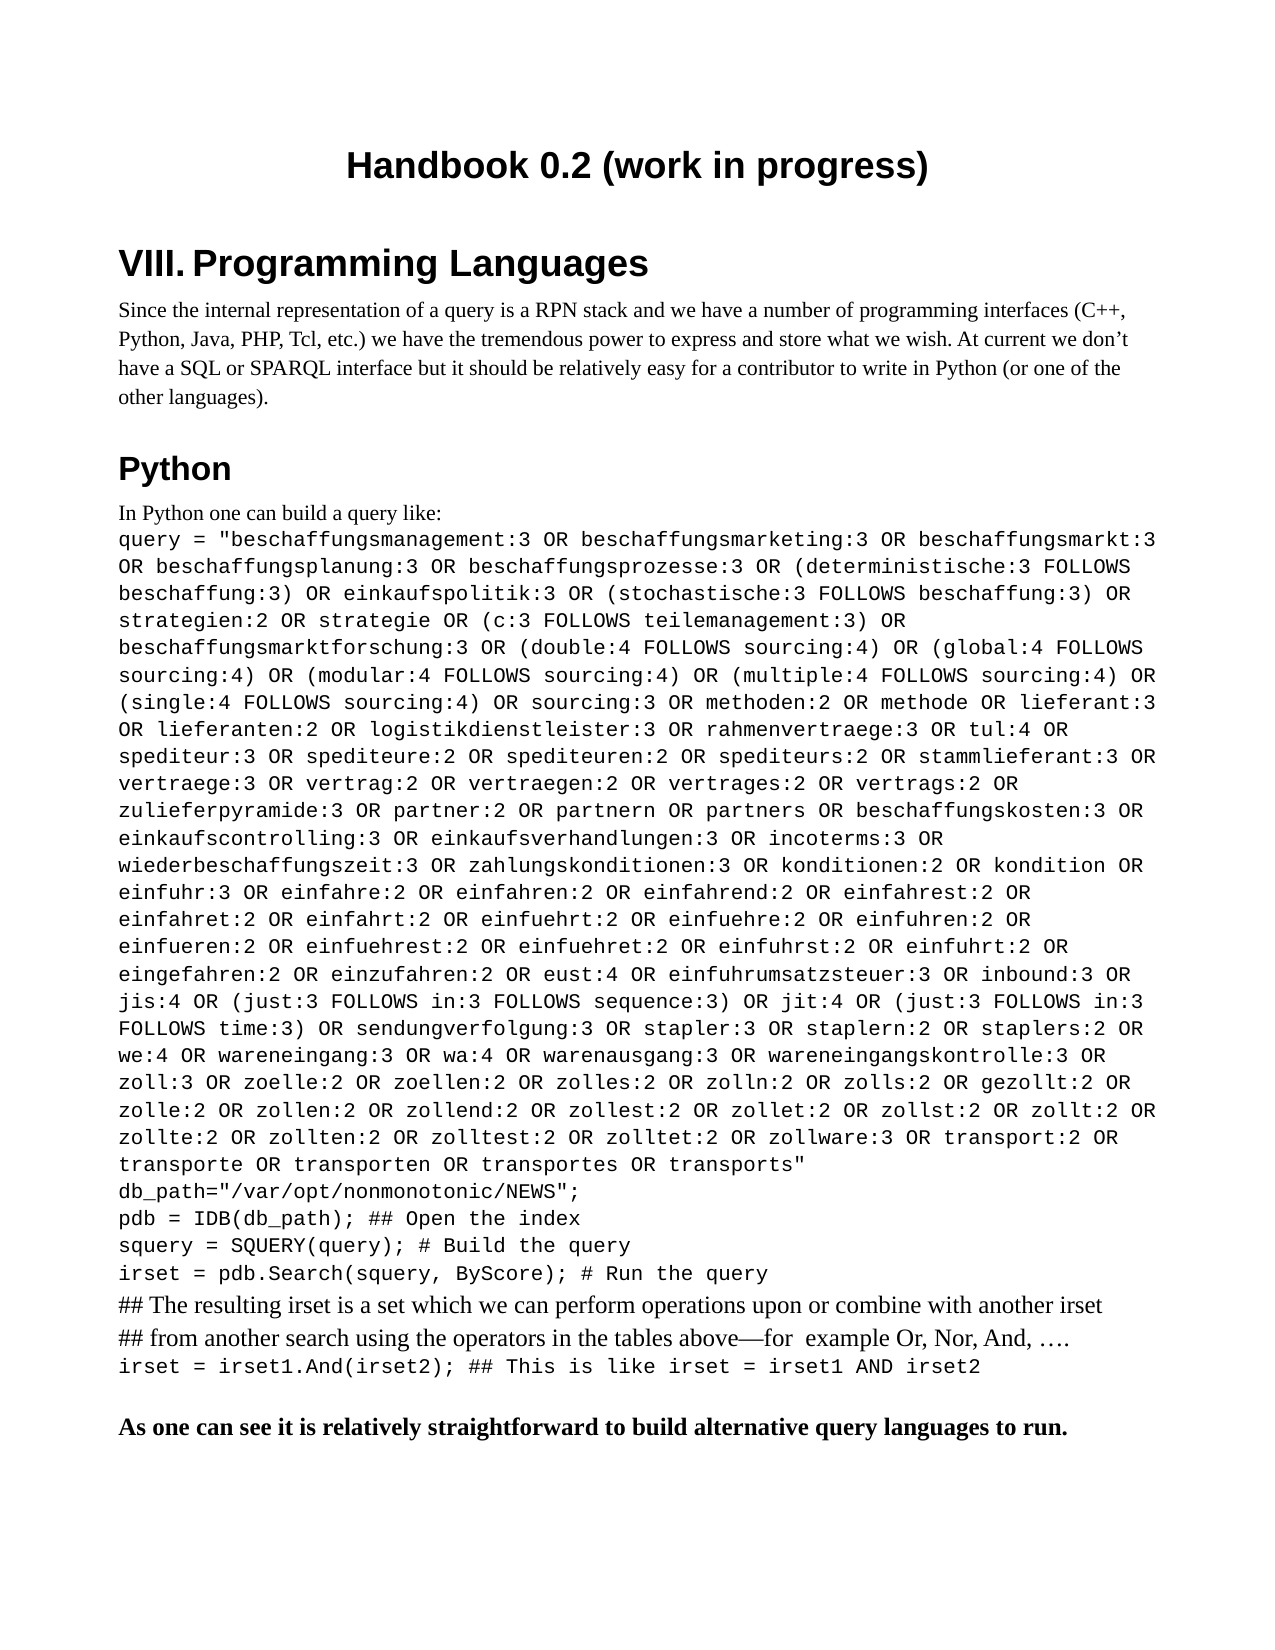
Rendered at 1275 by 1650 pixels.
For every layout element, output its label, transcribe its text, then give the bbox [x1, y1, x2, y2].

text query = "beschaffungsmanagement:3 OR beschaffungsmarketing:3 OR beschaffungsmarkt:3 OR beschaffungsplanung:3 OR beschaffungsprozesse:3 OR (deterministische:3 FOLLOWS beschaffung:3) OR einkaufspolitik:3 OR (stochastische:3 FOLLOWS beschaffung:3) OR strategien:2 OR strategie OR (c:3 FOLLOWS teilemanagement:3) OR beschaffungsmarktforschung:3 OR (double:4 FOLLOWS sourcing:4) OR (global:4 FOLLOWS sourcing:4) OR (modular:4 FOLLOWS sourcing:4) OR (multiple:4 FOLLOWS sourcing:4) OR (single:4 FOLLOWS sourcing:4) OR sourcing:3 OR methoden:2 OR methode OR lieferant:3 OR lieferanten:2 OR logistikdienstleister:3 OR rahmenvertraege:3 OR tul:4 OR spediteur:3 OR spediteure:2 OR spediteuren:2 OR spediteurs:2 OR stammlieferant:3 OR vertraege:3 OR vertrag:2 OR vertraegen:2 OR vertrages:2 OR vertrags:2 OR zulieferpyramide:3 OR partner:2 OR partnern OR partners OR beschaffungskosten:3 OR einkaufscontrolling:3 OR einkaufsverhandlungen:3 OR incoterms:3 OR wiederbeschaffungszeit:3 OR zahlungskonditionen:3 OR konditionen:2 OR kondition OR einfuhr:3 OR einfahre:2 OR einfahren:2 OR einfahrend:2 OR einfahrest:2 OR einfahret:2 OR einfahrt:2 OR einfuehrt:2 OR einfuehre:2 OR einfuhren:2 OR einfueren:2 OR einfuehrest:2 OR einfuehret:2 OR einfuhrst:2 OR einfuhrt:2 OR eingefahren:2 OR einzufahren:2 OR eust:4 OR einfuhrumsatzsteuer:3 OR inbound:3 OR jis:4 OR (just:3 FOLLOWS in:3 FOLLOWS sequence:3) OR jit:4 OR (just:3 FOLLOWS in:3 FOLLOWS time:3) OR sendungverfolgung:3 OR stapler:3 OR staplern:2 OR staplers:2 OR we:4 OR wareneingang:3 OR wa:4 OR warenausgang:3 OR wareneingangskontrolle:3 OR zoll:3 OR zoelle:2 OR zoellen:2 OR zolles:2 OR zolln:2 OR zolls:2 OR gezollt:2 OR zolle:2 OR zollen:2 OR zollend:2 OR zollest:2 OR zollet:2 OR zollst:2 OR zollt:2 OR zollte:2 OR zollten:2 OR zolltest:2 OR zolltet:2 OR zollware:3 OR transport:2 OR transporte OR transporten OR transportes OR transports" [118, 529, 1157, 1178]
text As one can see it is relatively straightforward to build alternative query languages to run. [118, 1412, 1157, 1440]
text db_path="/var/opt/nonmonotonic/NEWS"; [118, 1181, 1157, 1205]
text irset = pdb.Search(squery, ByScore); # Run the query [118, 1263, 1157, 1286]
subtitle Python [118, 448, 1157, 487]
text squery = SQUERY(query); # Build the query [118, 1236, 1157, 1259]
text Since the internal representation of a query is a RPN stack and we have a number of programming interfaces (C++, Python, Java, PHP, Tcl, etc.) we have the tremendous power to express and store what we wish. At current we don’t have a SQL or SPARQL interface but it should be relatively easy for a contributor to write in Python (or one of the other languages). [118, 297, 1157, 409]
subtitle Programming Languages [118, 241, 1157, 284]
text In Python one can build a query like: [118, 500, 1157, 525]
text ## from another search using the operators in the tables above—for example Or, Nor, And, …. [118, 1323, 1157, 1352]
text ## The resulting irset is a set which we can perform operations upon or combine with another irset [118, 1290, 1157, 1319]
text irset = irset1.And(irset2); ## This is like irset = irset1 AND irset2 [118, 1356, 1157, 1379]
text pdb = IDB(db_path); ## Open the index [118, 1208, 1157, 1232]
